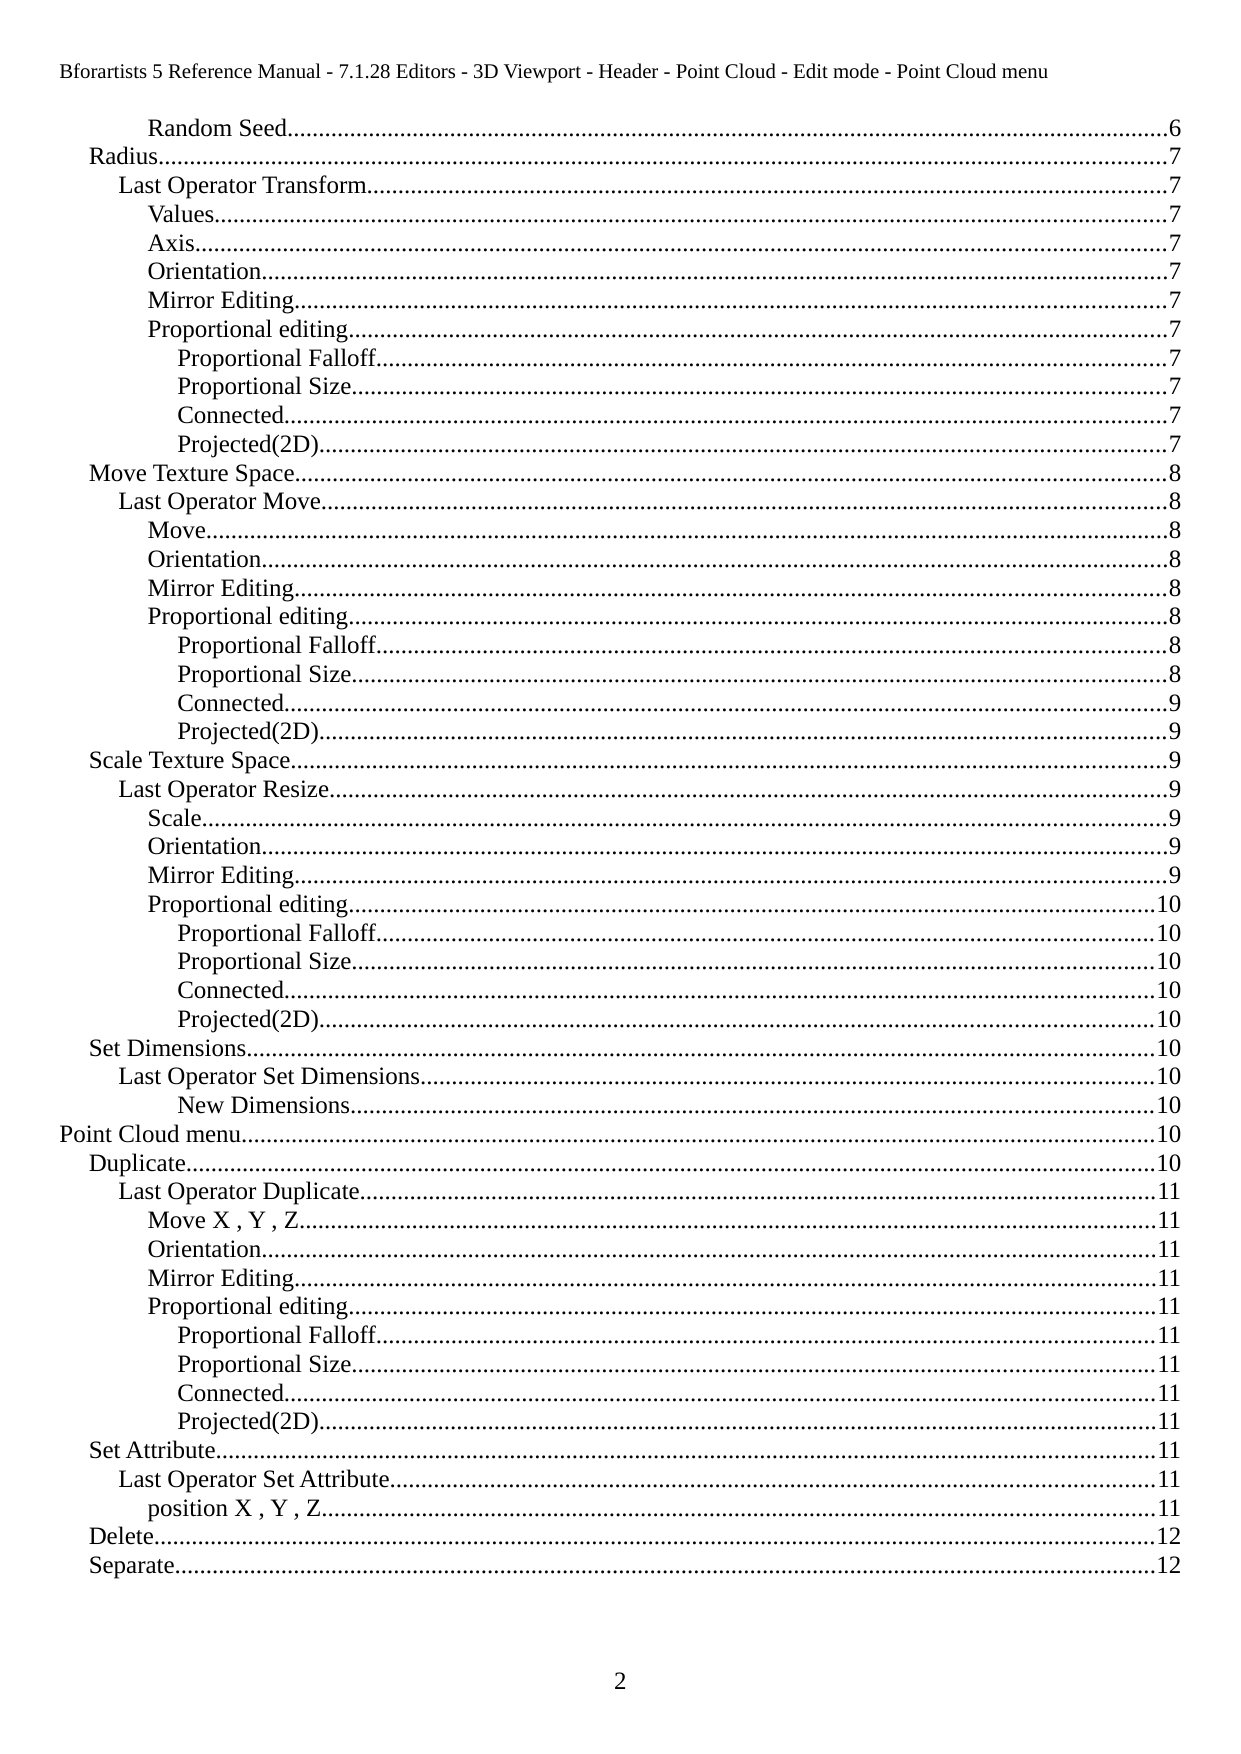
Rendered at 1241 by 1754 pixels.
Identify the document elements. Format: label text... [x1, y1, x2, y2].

text New Dimensions 10 [177, 1090, 1181, 1119]
text Proportional editing 8 [147, 601, 1181, 630]
text Duplicate 10 [88, 1148, 1181, 1176]
text Last Operator Set Dimensions 10 [118, 1061, 1181, 1090]
text Proportional editing 10 [147, 889, 1181, 918]
text Axis 7 [147, 228, 1181, 256]
text Orientation 7 [147, 256, 1181, 285]
text Proportional Falloff 8 [177, 630, 1181, 659]
text Orientation 11 [147, 1234, 1181, 1263]
text Move Texture Space 8 [88, 458, 1181, 486]
text Mirror Editing 7 [147, 285, 1181, 314]
text Connected 9 [177, 688, 1181, 716]
text Radius 7 [88, 141, 1181, 170]
text Last Operator Move 8 [118, 486, 1181, 515]
text Proportional editing 7 [147, 314, 1181, 343]
text Last Operator Transform 7 [118, 170, 1181, 199]
text Proportional editing 11 [147, 1291, 1181, 1320]
text Connected 7 [177, 400, 1181, 429]
text Set Attribute 11 [88, 1435, 1181, 1464]
text Scale Texture Space 9 [88, 745, 1181, 774]
text Values 7 [147, 199, 1181, 228]
text Proportional Falloff 10 [177, 918, 1181, 946]
text position X , Y , Z 11 [147, 1493, 1181, 1521]
text Connected 10 [177, 975, 1181, 1004]
text Projected(2D) 10 [177, 1004, 1181, 1033]
text Last Operator Set Attribute 11 [118, 1464, 1181, 1493]
text Projected(2D) 11 [177, 1406, 1181, 1435]
text Proportional Falloff 7 [177, 343, 1181, 371]
text Proportional Size 7 [177, 371, 1181, 400]
text Move X , Y , Z 11 [147, 1205, 1181, 1234]
text Point Cloud menu 10 [59, 1119, 1181, 1148]
text Last Operator Resize 9 [118, 774, 1181, 803]
text Move 8 [147, 515, 1181, 544]
text Projected(2D) 9 [177, 716, 1181, 745]
text Scale 9 [147, 803, 1181, 831]
text Last Operator Duplicate 11 [118, 1176, 1181, 1205]
text Orientation 9 [147, 831, 1181, 860]
text Projected(2D) 7 [177, 429, 1181, 458]
text Mirror Editing 8 [147, 573, 1181, 601]
text Proportional Falloff 11 [177, 1320, 1181, 1349]
text Set Dimensions 10 [88, 1033, 1181, 1061]
text Orientation 8 [147, 544, 1181, 573]
text Separate 12 [88, 1550, 1181, 1579]
text Proportional Size 8 [177, 659, 1181, 688]
text Connected 11 [177, 1378, 1181, 1406]
text Mirror Editing 9 [147, 860, 1181, 889]
text Delete 12 [88, 1521, 1181, 1550]
text Mirror Editing 11 [147, 1263, 1181, 1291]
text Random Seed 6 [147, 113, 1181, 141]
text Proportional Size 11 [177, 1349, 1181, 1378]
text Proportional Size 10 [177, 946, 1181, 975]
